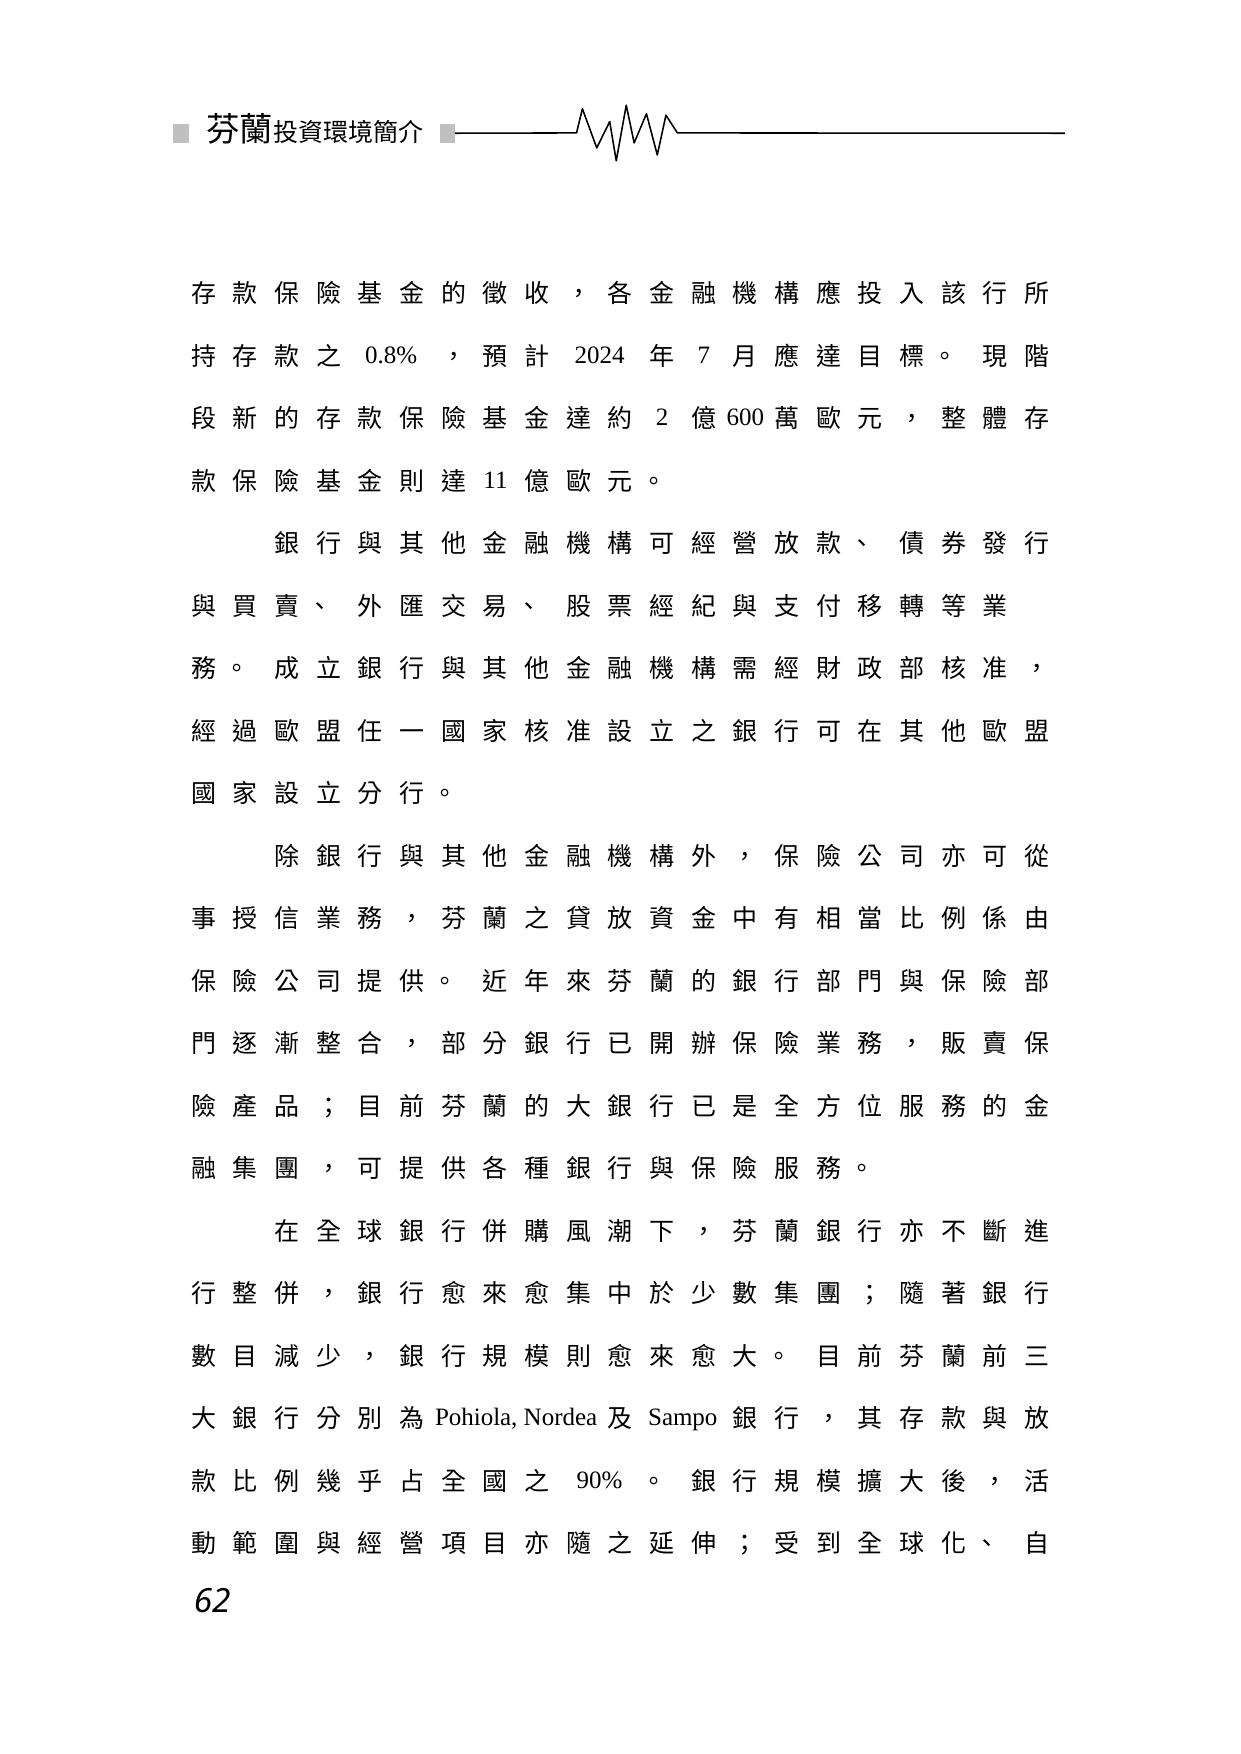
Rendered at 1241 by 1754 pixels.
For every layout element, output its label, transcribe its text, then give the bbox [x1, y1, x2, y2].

text 在全球銀行併購風潮下，芬蘭銀行亦不斷進行整併，銀行愈來愈集中於少數集團；隨著銀行數目減少，銀行規模則愈來愈大。目前芬蘭前三大銀行分別為Pohiola, Nordea及Sampo銀行，其存款與放款比例幾乎占全國之90%。銀行規模擴大後，活動範圍與經營項目亦隨之延伸；受到全球化、自 [183, 1188, 1058, 1563]
text 銀行與其他金融機構可經營放款、債券發行與買賣、外匯交易、股票經紀與支付移轉等業務。成立銀行與其他金融機構需經財政部核准，經過歐盟任一國家核准設立之銀行可在其他歐盟國家設立分行。 [183, 500, 1058, 813]
text 存款保險基金的徵收，各金融機構應投入該行所持存款之0.8%，預計2024年7月應達目標。現階段新的存款保險基金達約2億600萬歐元，整體存款保險基金則達11億歐元。 [183, 250, 1058, 500]
text 除銀行與其他金融機構外，保險公司亦可從事授信業務，芬蘭之貸放資金中有相當比例係由保險公司提供。近年來芬蘭的銀行部門與保險部門逐漸整合，部分銀行已開辦保險業務，販賣保險產品；目前芬蘭的大銀行已是全方位服務的金融集團，可提供各種銀行與保險服務。 [183, 813, 1058, 1188]
